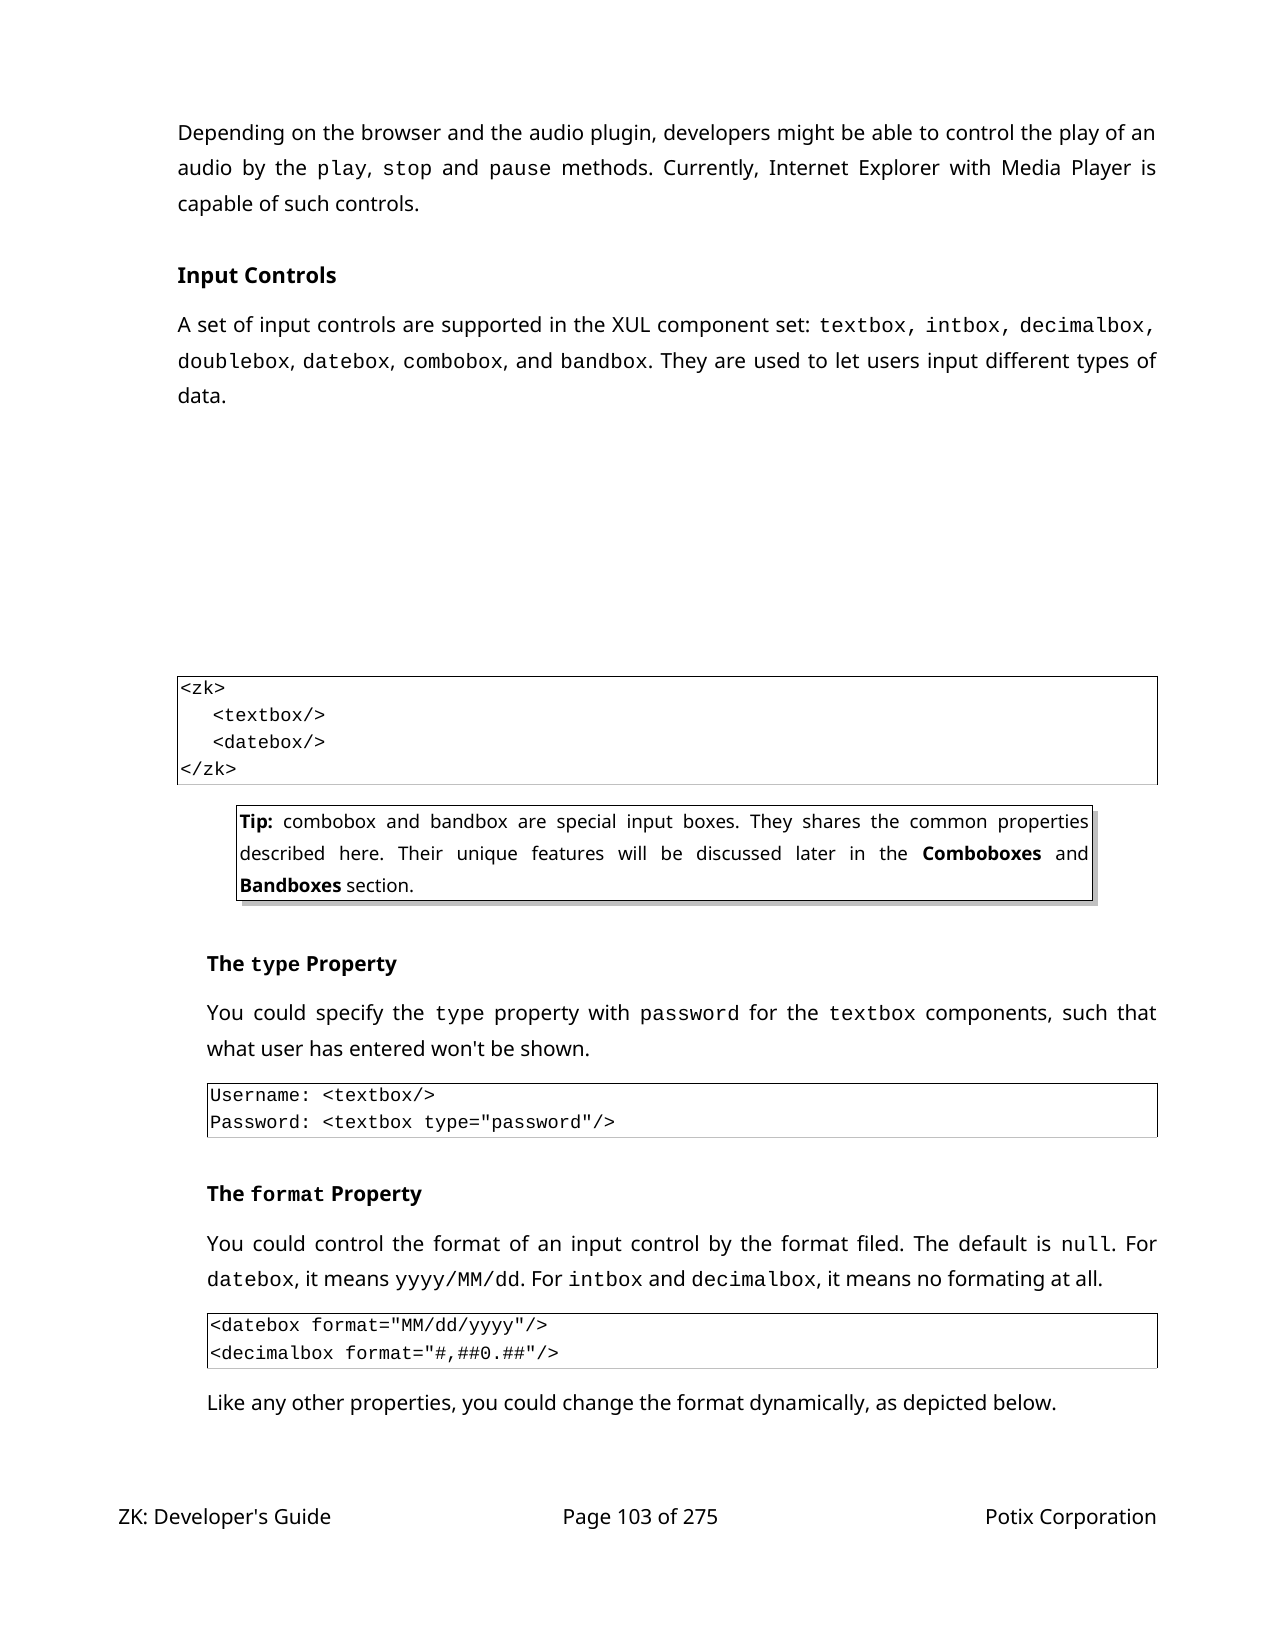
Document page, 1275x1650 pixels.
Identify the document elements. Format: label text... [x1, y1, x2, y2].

text <datebox format="MM/dd/yyyy"/> [208, 1314, 1157, 1338]
text Depending on the browser and the audio plugin, developers might be able to control the play of an audio by the play, stop and pause methods. Currently, Internet Explorer with Media Player is capable of such controls. [177, 118, 1157, 217]
text <zk> [178, 677, 1157, 700]
text Tip: combobox and bandbox are special input boxes. They shares the common properties described here. Their unique features will be discussed later in the Comboboxes and Bandboxes section. [237, 806, 1092, 900]
subtitle The format Property [207, 1179, 1157, 1208]
text Username: <textbox/> [208, 1084, 1157, 1107]
subtitle Input Controls [177, 259, 1157, 289]
text A set of input controls are supported in the XUL component set: textbox, intbox, decimalbox, doublebox, datebox, combobox, and bandbox. They are used to let users input different types of data. [177, 310, 1157, 409]
text Like any other properties, you could change the format dynamically, as depicted below. [207, 1388, 1157, 1417]
text </zk> [178, 757, 1157, 784]
text You could control the format of an input control by the format filed. The default is null. For datebox, it means yyyy/MM/dd. For intbox and decimalbox, it means no formating at all. [207, 1229, 1157, 1293]
text <datebox/> [178, 730, 1157, 754]
text Password: <textbox type="password"/> [208, 1110, 1157, 1137]
subtitle The type Property [207, 949, 1157, 977]
text <decimalbox format="#,##0.##"/> [208, 1341, 1157, 1368]
text <textbox/> [178, 703, 1157, 727]
text You could specify the type property with password for the textbox components, such that what user has entered won't be shown. [207, 998, 1157, 1062]
